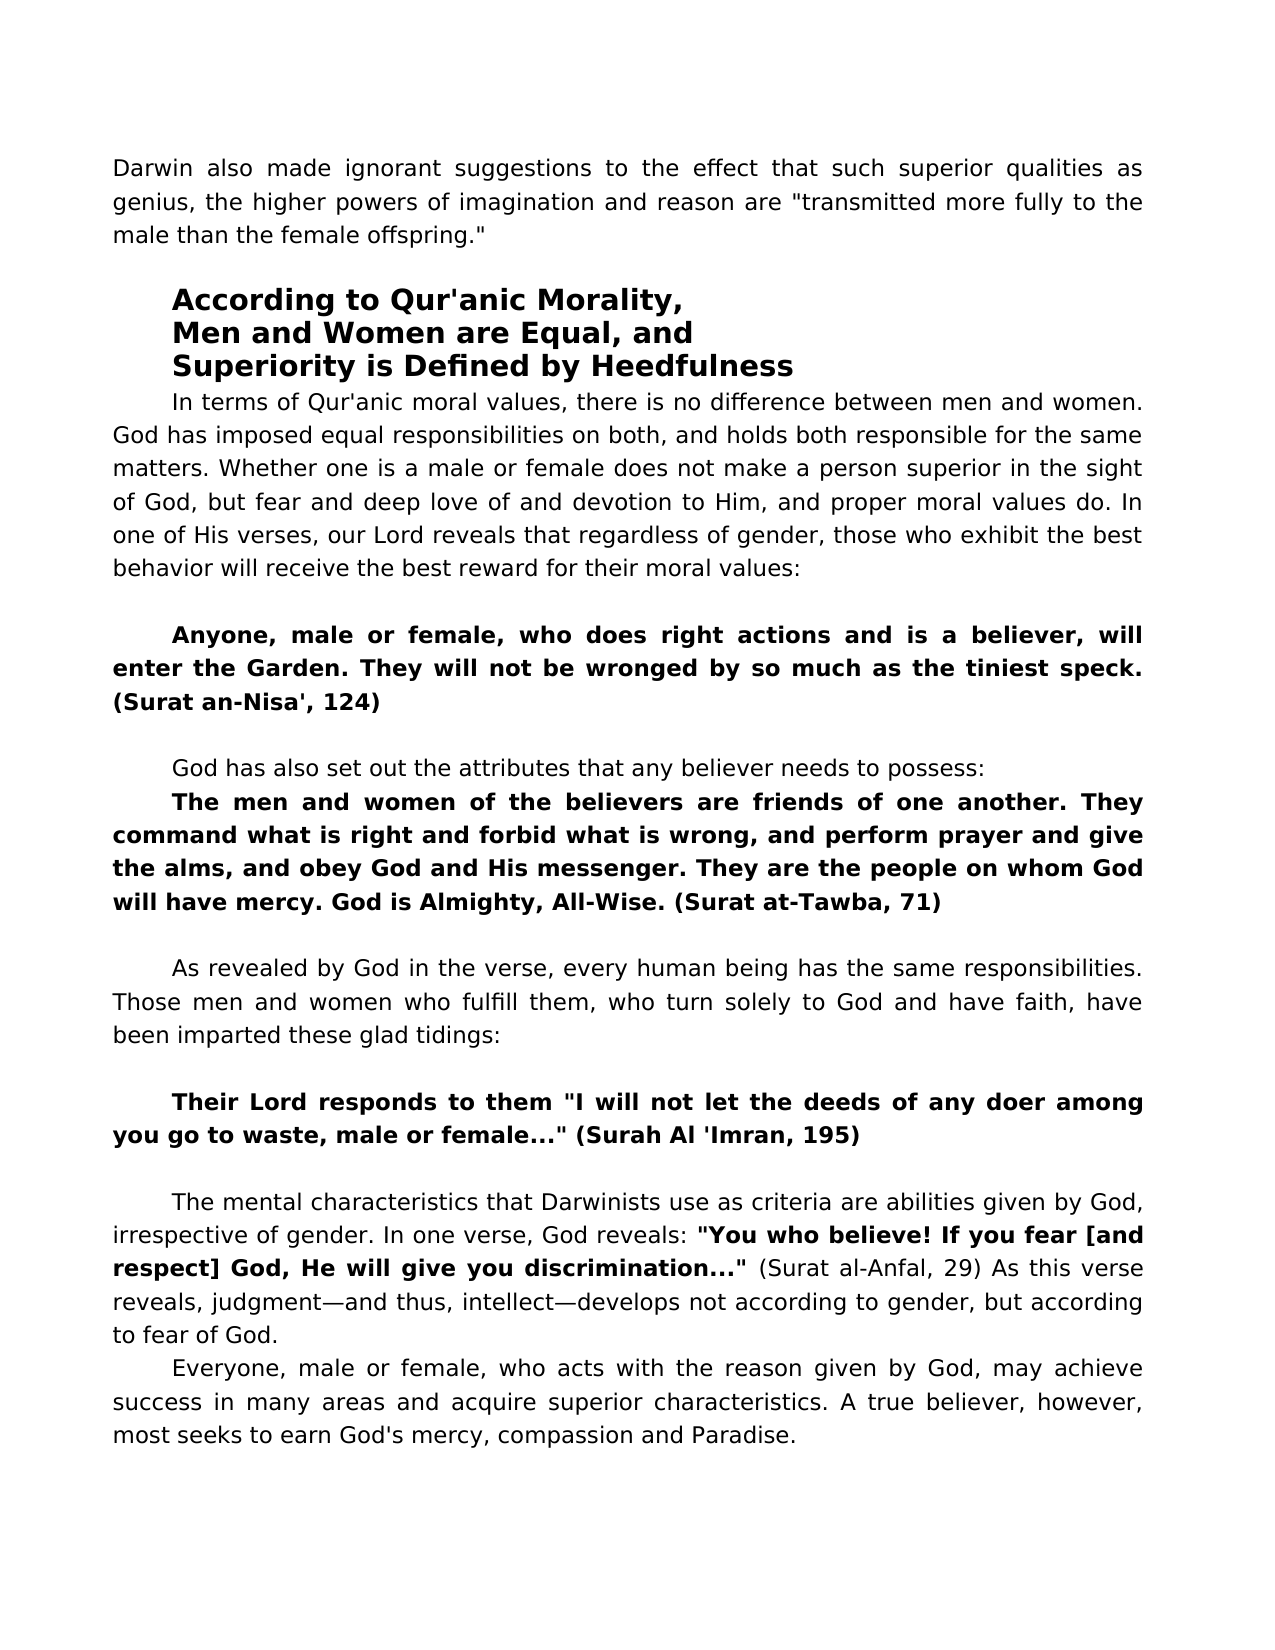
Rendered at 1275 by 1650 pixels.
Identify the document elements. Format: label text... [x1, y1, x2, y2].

text In terms of Qur'anic moral values, there is no difference between men and women. God has imposed equal responsibilities on both, and holds both responsible for the same matters. Whether one is a male or female does not make a person superior in the sight of God, but fear and deep love of and devotion to Him, and proper moral values do. In one of His verses, our Lord reveals that regardless of gender, those who exhibit the best behavior will receive the best reward for their moral values: [112, 383, 1145, 583]
text The mental characteristics that Darwinists use as criteria are abilities given by God, irrespective of gender. In one verse, God reveals: "You who believe! If you fear [and respect] God, He will give you discrimination..." (Surat al-Anfal, 29) As this verse reveals, judgment—and thus, intellect—develops not according to gender, but according to fear of God. [112, 1183, 1145, 1350]
text Darwin also made ignorant suggestions to the effect that such superior qualities as genius, the higher powers of imagination and reason are "transmitted more fully to the male than the female offspring." [112, 150, 1145, 250]
text Men and Women are Equal, and [112, 317, 1145, 350]
text Their Lord responds to them "I will not let the deeds of any doer among you go to waste, male or female..." (Surah Al 'Imran, 195) [112, 1083, 1145, 1150]
text The men and women of the believers are friends of one another. They command what is right and forbid what is wrong, and perform prayer and give the alms, and obey God and His messenger. They are the people on whom God will have mercy. God is Almighty, All-Wise. (Surat at-Tawba, 71) [112, 783, 1145, 917]
text According to Qur'anic Morality, [112, 283, 1145, 317]
text As revealed by God in the verse, every human being has the same responsibilities. Those men and women who fulfill them, who turn solely to God and have faith, have been imparted these glad tidings: [112, 950, 1145, 1050]
text Anyone, male or female, who does right actions and is a believer, will enter the Garden. They will not be wronged by so much as the tiniest speck. (Surat an-Nisa', 124) [112, 617, 1145, 717]
text Everyone, male or female, who acts with the reason given by God, may achieve success in many areas and acquire superior characteristics. A true believer, however, most seeks to earn God's mercy, compassion and Paradise. [112, 1350, 1145, 1450]
text Superiority is Defined by Heedfulness [112, 350, 1145, 383]
text God has also set out the attributes that any believer needs to possess: [112, 750, 1145, 783]
